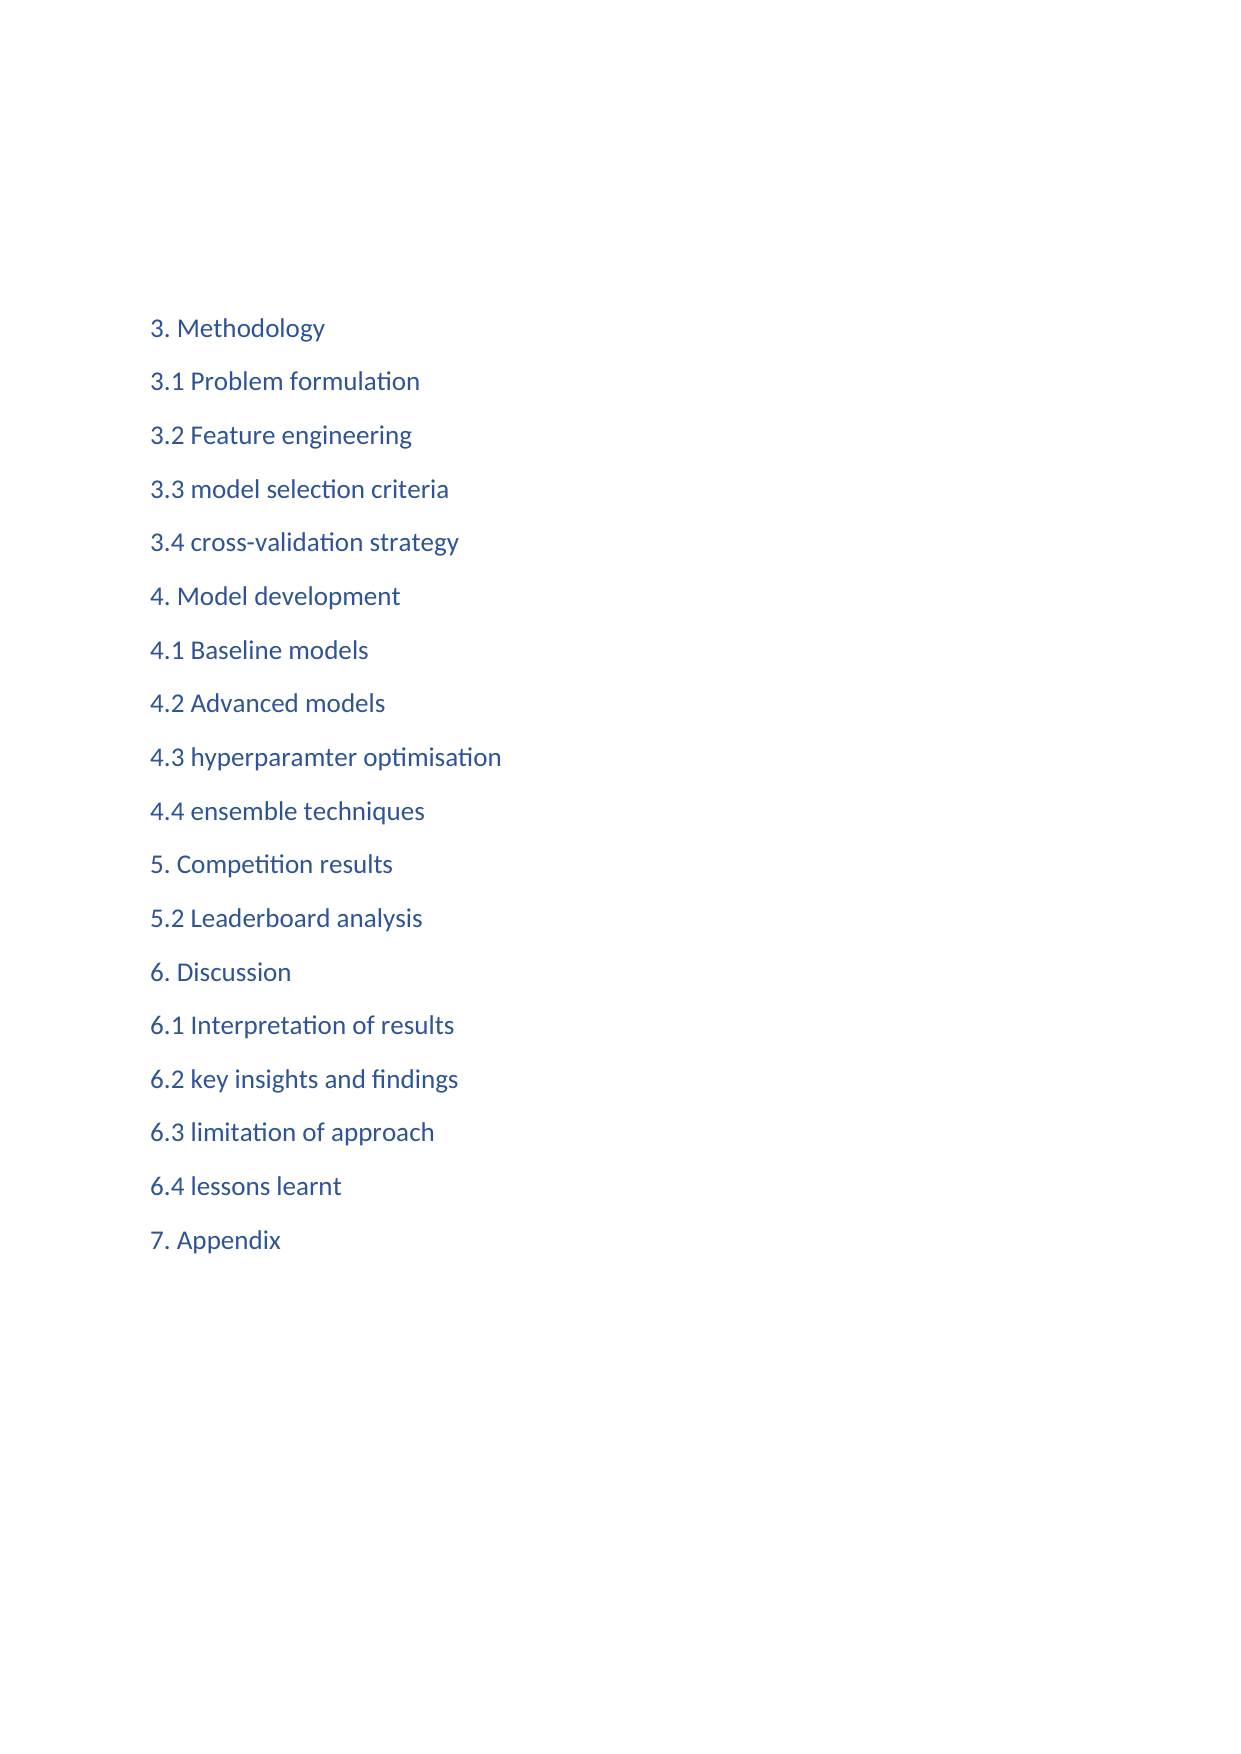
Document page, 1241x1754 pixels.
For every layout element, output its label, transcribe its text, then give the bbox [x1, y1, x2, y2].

text 4.2 Advanced models [150, 686, 1090, 719]
text 6.3 limitation of approach [150, 1116, 1090, 1149]
text 4. Model development [150, 579, 1090, 612]
text 3.3 model selection criteria [150, 472, 1090, 505]
text 6.1 Interpretation of results [150, 1008, 1090, 1041]
text 6.4 lessons learnt [150, 1169, 1090, 1202]
text 3.2 Feature engineering [150, 418, 1090, 451]
text 6.2 key insights and findings [150, 1062, 1090, 1095]
text 4.4 ensemble techniques [150, 794, 1090, 827]
text 3.1 Problem formulation [150, 364, 1090, 398]
text 3.4 cross-validation strategy [150, 526, 1090, 558]
text 6. Discussion [150, 955, 1090, 988]
text 5. Competition results [150, 847, 1090, 880]
text 4.1 Baseline models [150, 633, 1090, 666]
text 3. Methodology [150, 311, 1090, 344]
text 5.2 Leaderboard analysis [150, 901, 1090, 934]
text 7. Appendix [150, 1223, 1090, 1256]
text 4.3 hyperparamter optimisation [150, 740, 1090, 773]
